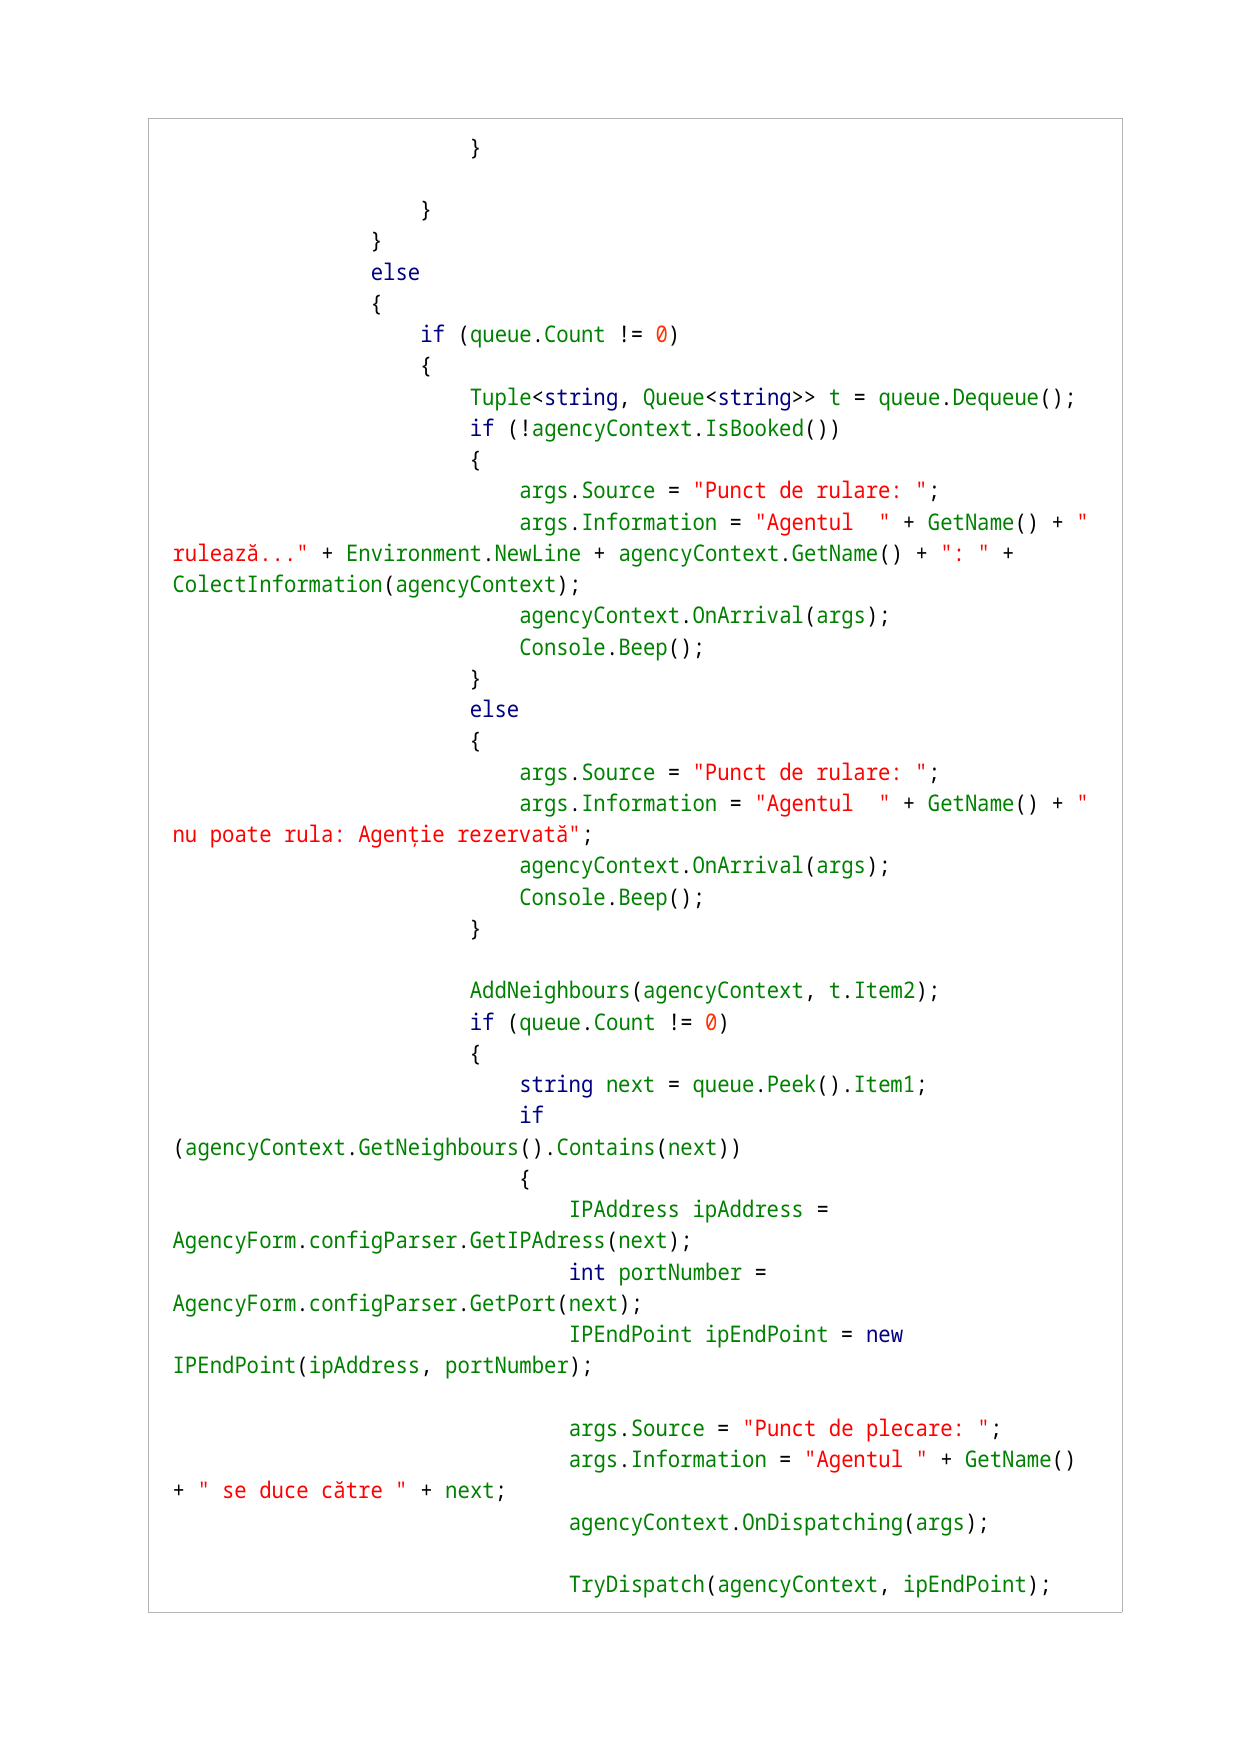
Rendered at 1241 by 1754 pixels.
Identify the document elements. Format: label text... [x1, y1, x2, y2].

text else [149, 243, 1122, 274]
text Console.Beep(); [149, 868, 1122, 899]
text if (queue.Count != 0) [149, 306, 1122, 337]
text IPEndPoint ipEndPoint = new IPEndPoint(ipAddress, portNumber); [149, 1306, 1122, 1381]
text } [149, 899, 1122, 943]
text { [149, 337, 1122, 368]
text args.Information = "Agentul " + GetName() + " nu poate rula: Agenție rezervată"; [149, 774, 1122, 837]
text args.Source = "Punct de rulare: "; [149, 462, 1122, 493]
text Tuple<string, Queue<string>> t = queue.Dequeue(); [149, 368, 1122, 399]
text AddNeighbours(agencyContext, t.Item2); [149, 962, 1122, 993]
text { [149, 431, 1122, 462]
text if (queue.Count != 0) [149, 993, 1122, 1024]
text int portNumber = AgencyForm.configParser.GetPort(next); [149, 1243, 1122, 1306]
text { [149, 1149, 1122, 1181]
text if (agencyContext.GetNeighbours().Contains(next)) [149, 1087, 1122, 1149]
text args.Source = "Punct de rulare: "; [149, 743, 1122, 774]
text agencyContext.OnDispatching(args); [149, 1493, 1122, 1537]
text string next = queue.Peek().Item1; [149, 1056, 1122, 1087]
text } [149, 649, 1122, 681]
text IPAddress ipAddress = AgencyForm.configParser.GetIPAdress(next); [149, 1181, 1122, 1243]
text else [149, 681, 1122, 712]
text { [149, 274, 1122, 306]
text { [149, 712, 1122, 743]
text } [149, 119, 1122, 162]
text args.Information = "Agentul " + GetName() + " se duce către " + next; [149, 1431, 1122, 1493]
text agencyContext.OnArrival(args); [149, 837, 1122, 868]
text Console.Beep(); [149, 618, 1122, 649]
text } [149, 181, 1122, 212]
text TryDispatch(agencyContext, ipEndPoint); [149, 1556, 1122, 1612]
text if (!agencyContext.IsBooked()) [149, 399, 1122, 431]
text args.Source = "Punct de plecare: "; [149, 1399, 1122, 1431]
text agencyContext.OnArrival(args); [149, 587, 1122, 618]
text } [149, 212, 1122, 243]
text { [149, 1024, 1122, 1056]
text args.Information = "Agentul " + GetName() + " rulează..." + Environment.NewLine + agencyContext.GetName() + ": " + ColectInformation(agencyContext); [149, 493, 1122, 587]
